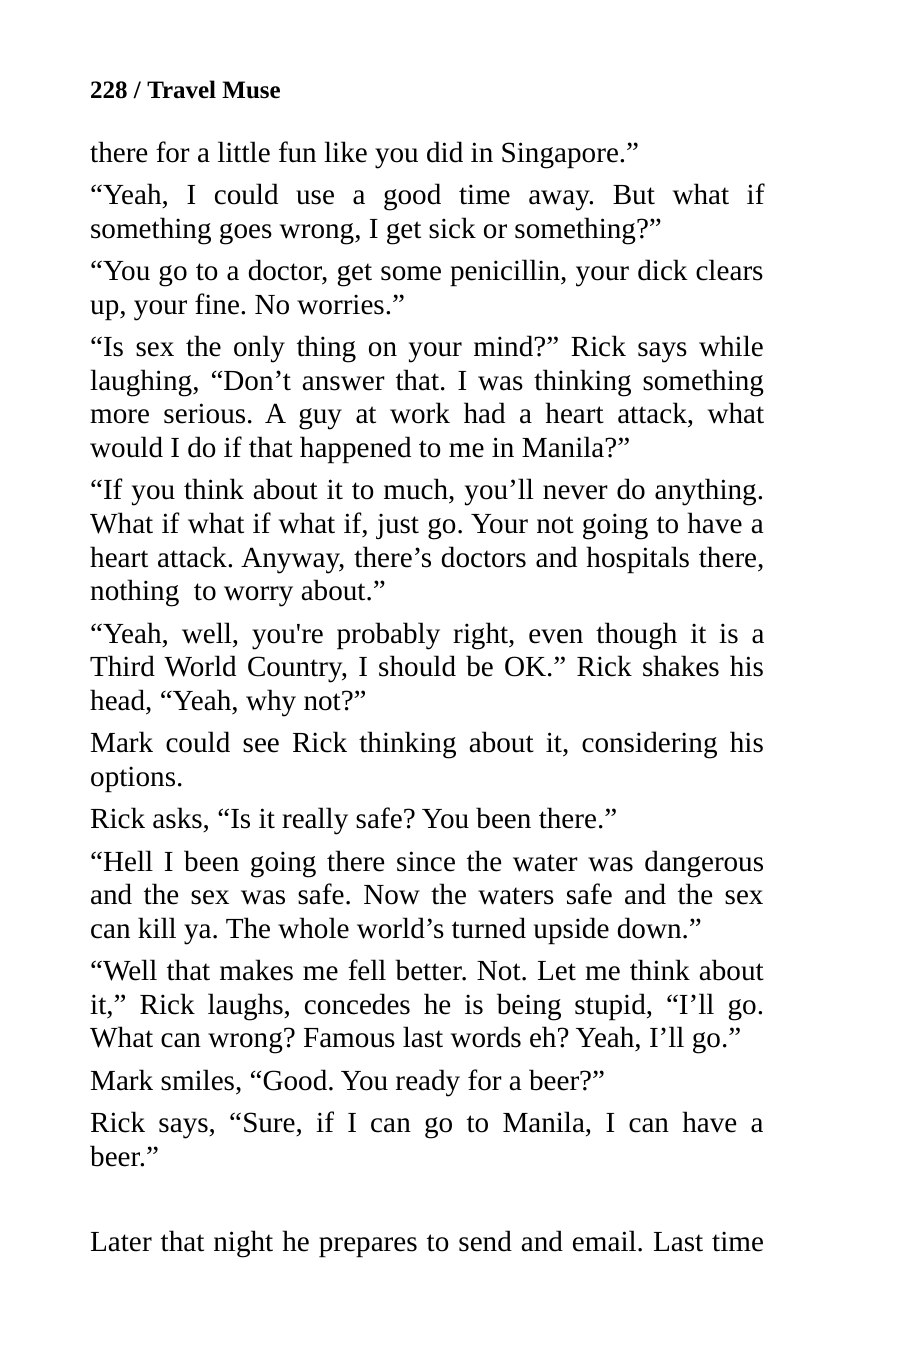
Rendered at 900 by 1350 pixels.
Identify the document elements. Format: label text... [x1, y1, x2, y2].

text “You go to a doctor, get some penicillin, your dick clears up, your fine. No worries.” [90, 253, 765, 321]
text Mark smiles, “Good. You ready for a beer?” [90, 1063, 765, 1097]
text Rick asks, “Is it really safe? You been there.” [90, 801, 765, 835]
text “Yeah, I could use a good time away. But what if something goes wrong, I get sick or something?” [90, 177, 765, 244]
text there for a little fun like you did in Singapore.” [90, 135, 765, 168]
text “Hell I been going there since the water was dangerous and the sex was safe. Now the waters safe and the sex can kill ya. The whole world’s turned upside down.” [90, 844, 765, 944]
text “Yeah, well, you're probably right, even though it is a Third World Country, I should be OK.” Rick shakes his head, “Yeah, why not?” [90, 616, 765, 716]
text Rick says, “Sure, if I can go to Manila, I can have a beer.” [90, 1106, 765, 1173]
text Mark could see Rick thinking about it, considering his options. [90, 725, 765, 792]
text “Is sex the only thing on your mind?” Rick says while laughing, “Don’t answer that. I was thinking something more serious. A guy at work had a heart attack, what would I do if that happened to me in Manila?” [90, 329, 765, 464]
text “Well that makes me fell better. Not. Let me think about it,” Rick laughs, concedes he is being stupid, “I’ll go. What can wrong? Famous last words eh? Yeah, I’ll go.” [90, 953, 765, 1054]
text “If you think about it to much, you’ll never do anything. What if what if what if, just go. Your not going to have a heart attack. Anyway, there’s doctors and hospitals there, nothing to worry about.” [90, 473, 765, 607]
text Later that night he prepares to send and email. Last time [90, 1224, 765, 1258]
